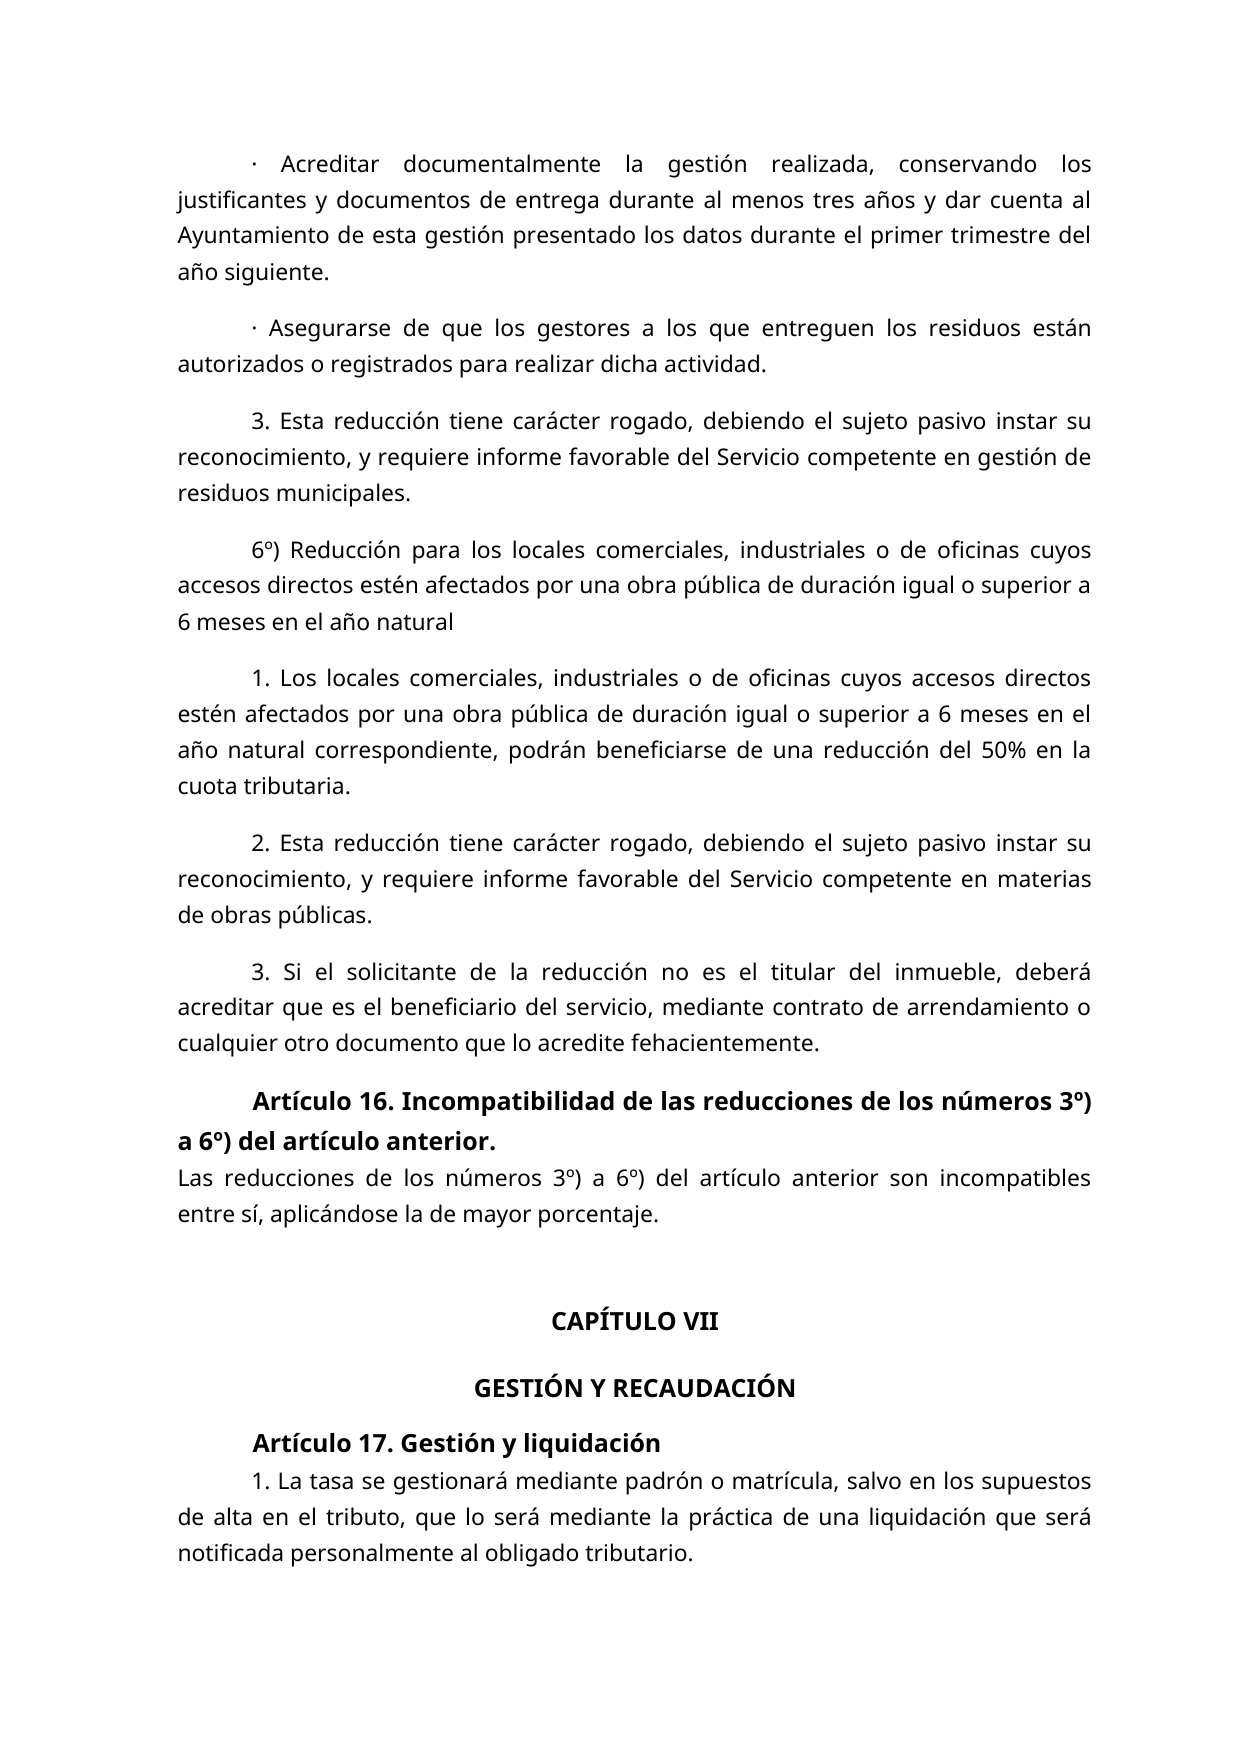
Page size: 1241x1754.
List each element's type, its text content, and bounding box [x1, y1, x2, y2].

subtitle CAPÍTULO VII [177, 1303, 1093, 1338]
text · Acreditar documentalmente la gestión realizada, conservando los justificantes y documentos de entrega durante al menos tres años y dar cuenta al Ayuntamiento de esta gestión presentado los datos durante el primer trimestre del año siguiente. [177, 148, 1093, 287]
text 1. La tasa se gestionará mediante padrón o matrícula, salvo en los supuestos de alta en el tributo, que lo será mediante la práctica de una liquidación que será notificada personalmente al obligado tributario. [177, 1465, 1093, 1568]
subtitle Las reducciones de los números 3º) a 6º) del artículo anterior son incompatibles entre sí, aplicándose la de mayor porcentaje. [177, 1162, 1093, 1229]
subtitle Artículo 16. Incompatibilidad de las reducciones de los números 3º) a 6º) del artículo anterior. [177, 1084, 1093, 1157]
text 3. Esta reducción tiene carácter rogado, debiendo el sujeto pasivo instar su reconocimiento, y requiere informe favorable del Servicio competente en gestión de residuos municipales. [177, 405, 1093, 508]
text 2. Esta reducción tiene carácter rogado, debiendo el sujeto pasivo instar su reconocimiento, y requiere informe favorable del Servicio competente en materias de obras públicas. [177, 827, 1093, 930]
text · Asegurarse de que los gestores a los que entreguen los residuos están autorizados o registrados para realizar dicha actividad. [177, 312, 1093, 379]
text 3. Si el solicitante de la reducción no es el titular del inmueble, deberá acreditar que es el beneficiario del servicio, mediante contrato de arrendamiento o cualquier otro documento que lo acredite fehacientemente. [177, 955, 1093, 1058]
subtitle Artículo 17. Gestión y liquidación [252, 1426, 1093, 1460]
subtitle GESTIÓN Y RECAUDACIÓN [177, 1371, 1093, 1405]
text 1. Los locales comerciales, industriales o de oficinas cuyos accesos directos estén afectados por una obra pública de duración igual o superior a 6 meses en el año natural correspondiente, podrán beneficiarse de una reducción del 50% en la cuota tributaria. [177, 662, 1093, 801]
text 6º) Reducción para los locales comerciales, industriales o de oficinas cuyos accesos directos estén afectados por una obra pública de duración igual o superior a 6 meses en el año natural [177, 533, 1093, 637]
